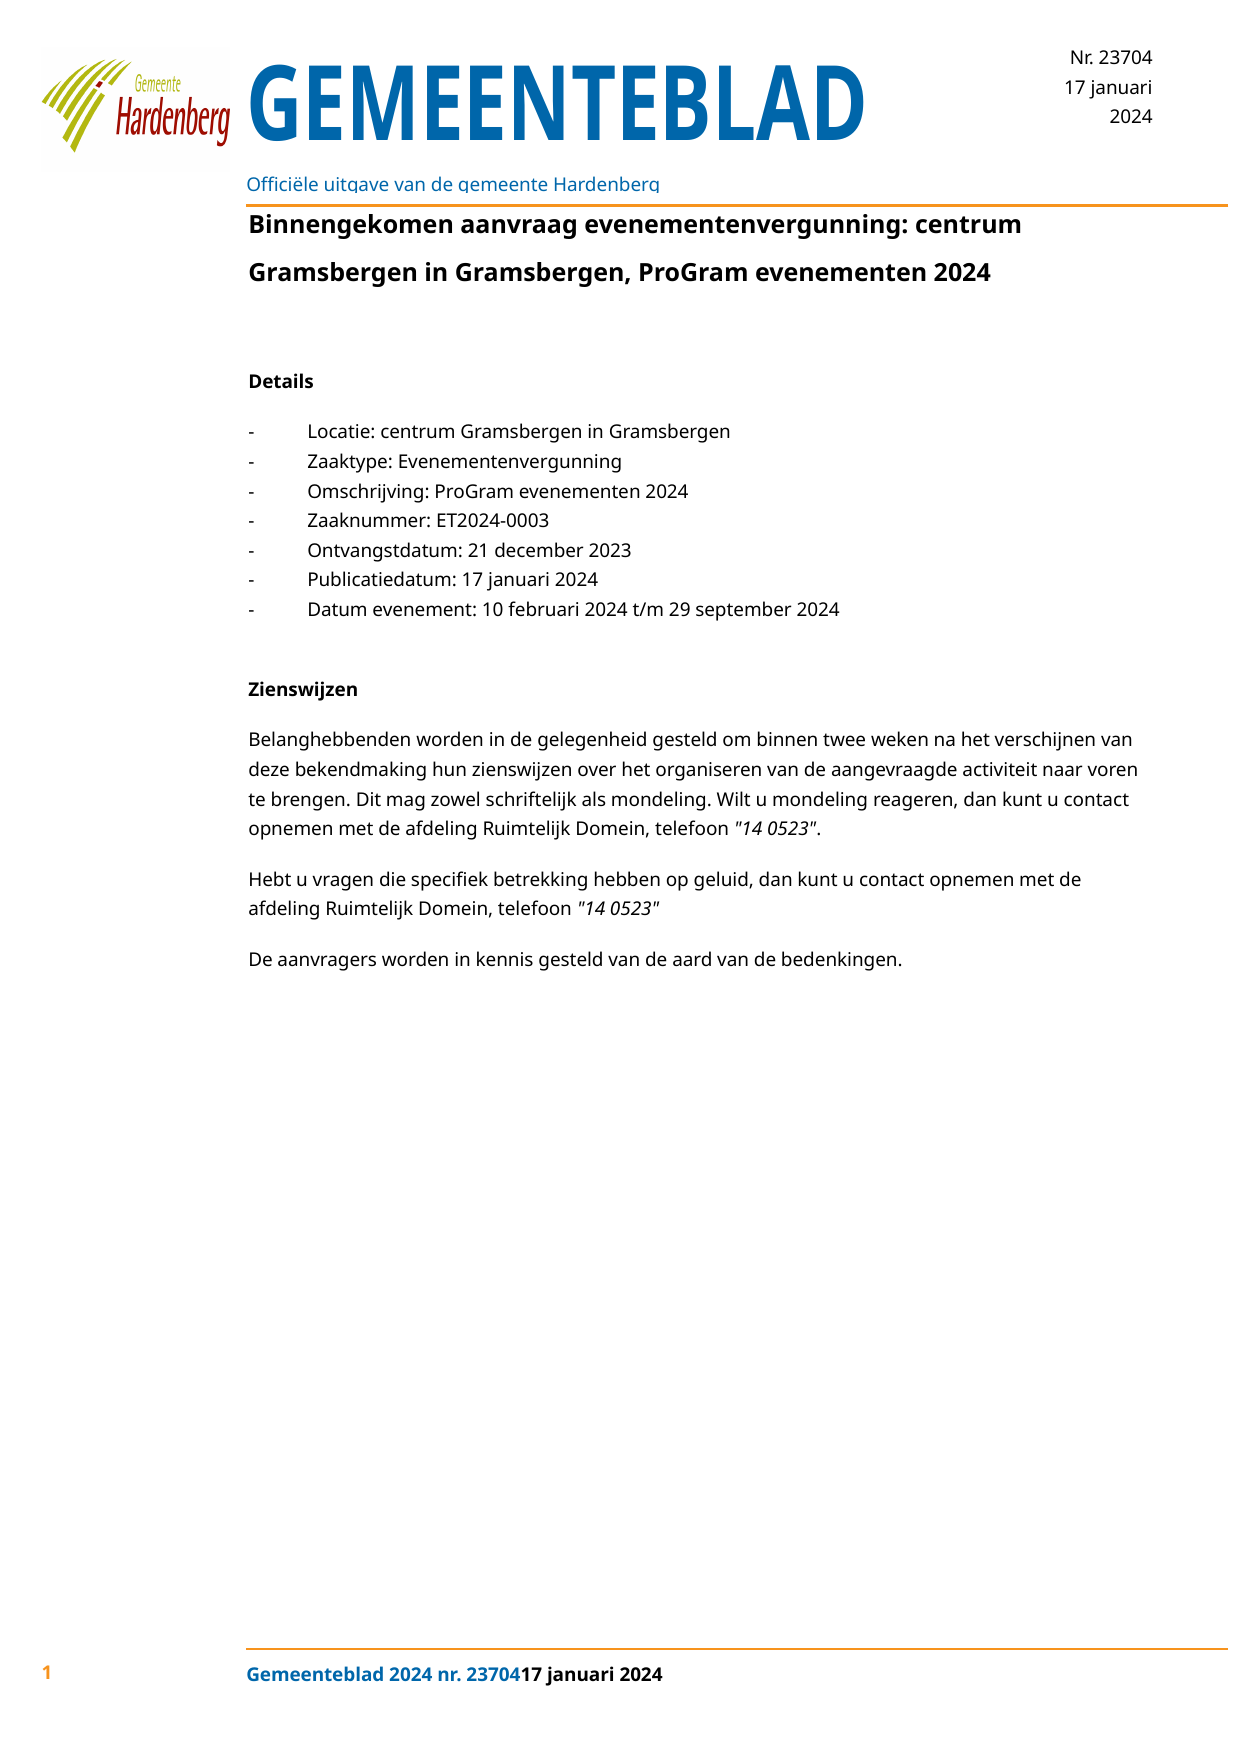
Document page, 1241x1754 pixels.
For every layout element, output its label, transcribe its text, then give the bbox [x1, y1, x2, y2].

text Belanghebbenden worden in de gelegenheid gesteld om binnen twee weken na het verschijnen van deze bekendmaking hun zienswijzen over het organiseren van de aangevraagde activiteit naar voren te brengen. Dit mag zowel schriftelijk als mondeling. Wilt u mondeling reageren, dan kunt u contact opnemen met de afdeling Ruimtelijk Domein, telefoon "14 0523". [248, 727, 1152, 841]
list Omschrijving: ProGram evenementen 2024 [248, 478, 1152, 504]
list Publicatiedatum: 17 januari 2024 [248, 567, 1152, 592]
text Hebt u vragen die specifiek betrekking hebben op geluid, dan kunt u contact opnemen met de afdeling Ruimtelijk Domein, telefoon "14 0523" [248, 866, 1152, 921]
list Datum evenement: 10 februari 2024 t/m 29 september 2024 [248, 596, 1152, 622]
list Ontvangstdatum: 21 december 2023 [248, 537, 1152, 563]
text Binnengekomen aanvraag evenementenvergunning: centrum Gramsbergen in Gramsbergen, ProGram evenementen 2024 [248, 207, 1152, 288]
list Zaaktype: Evenementenvergunning [248, 448, 1152, 474]
list Locatie: centrum Gramsbergen in Gramsbergen [248, 419, 1152, 444]
picture [41, 47, 231, 172]
text De aanvragers worden in kennis gesteld van de aard van de bedenkingen. [248, 946, 1152, 972]
text Zienswijzen [248, 676, 1152, 702]
text Details [248, 368, 1152, 394]
list Zaaknummer: ET2024-0003 [248, 507, 1152, 533]
